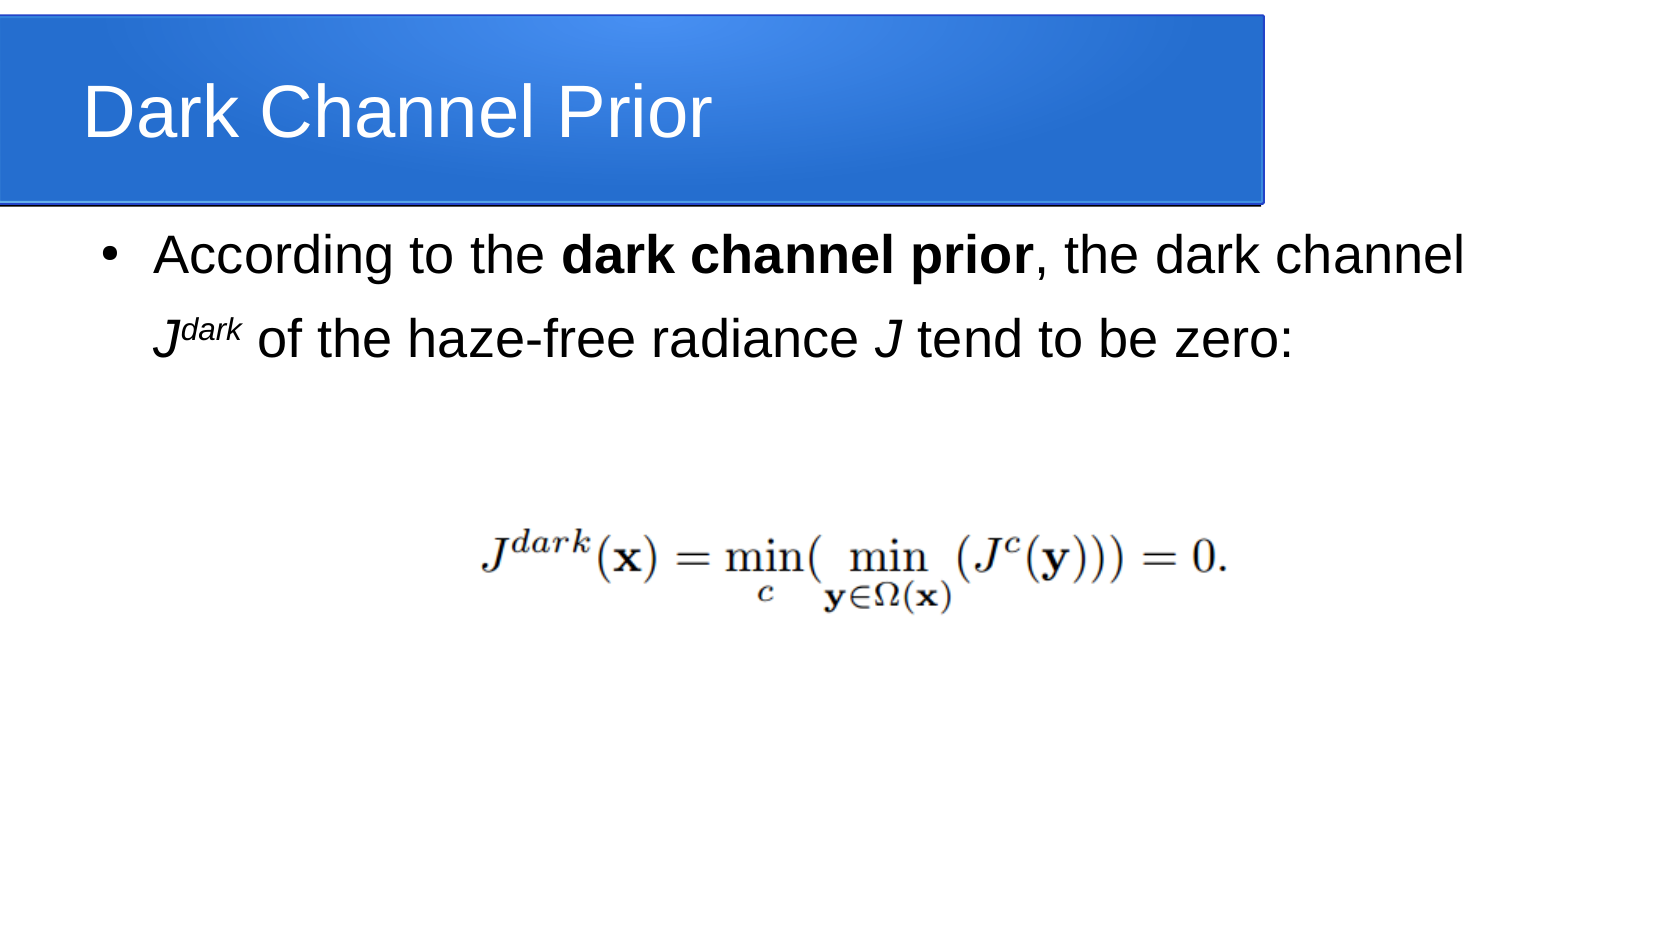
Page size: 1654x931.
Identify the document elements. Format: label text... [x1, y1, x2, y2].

list According to the dark channel prior, the dark channel Jdark of the haze-free radiance J tend to be zero: [82, 224, 1571, 764]
title Dark Channel Prior [82, 35, 1235, 189]
picture [417, 510, 1317, 654]
